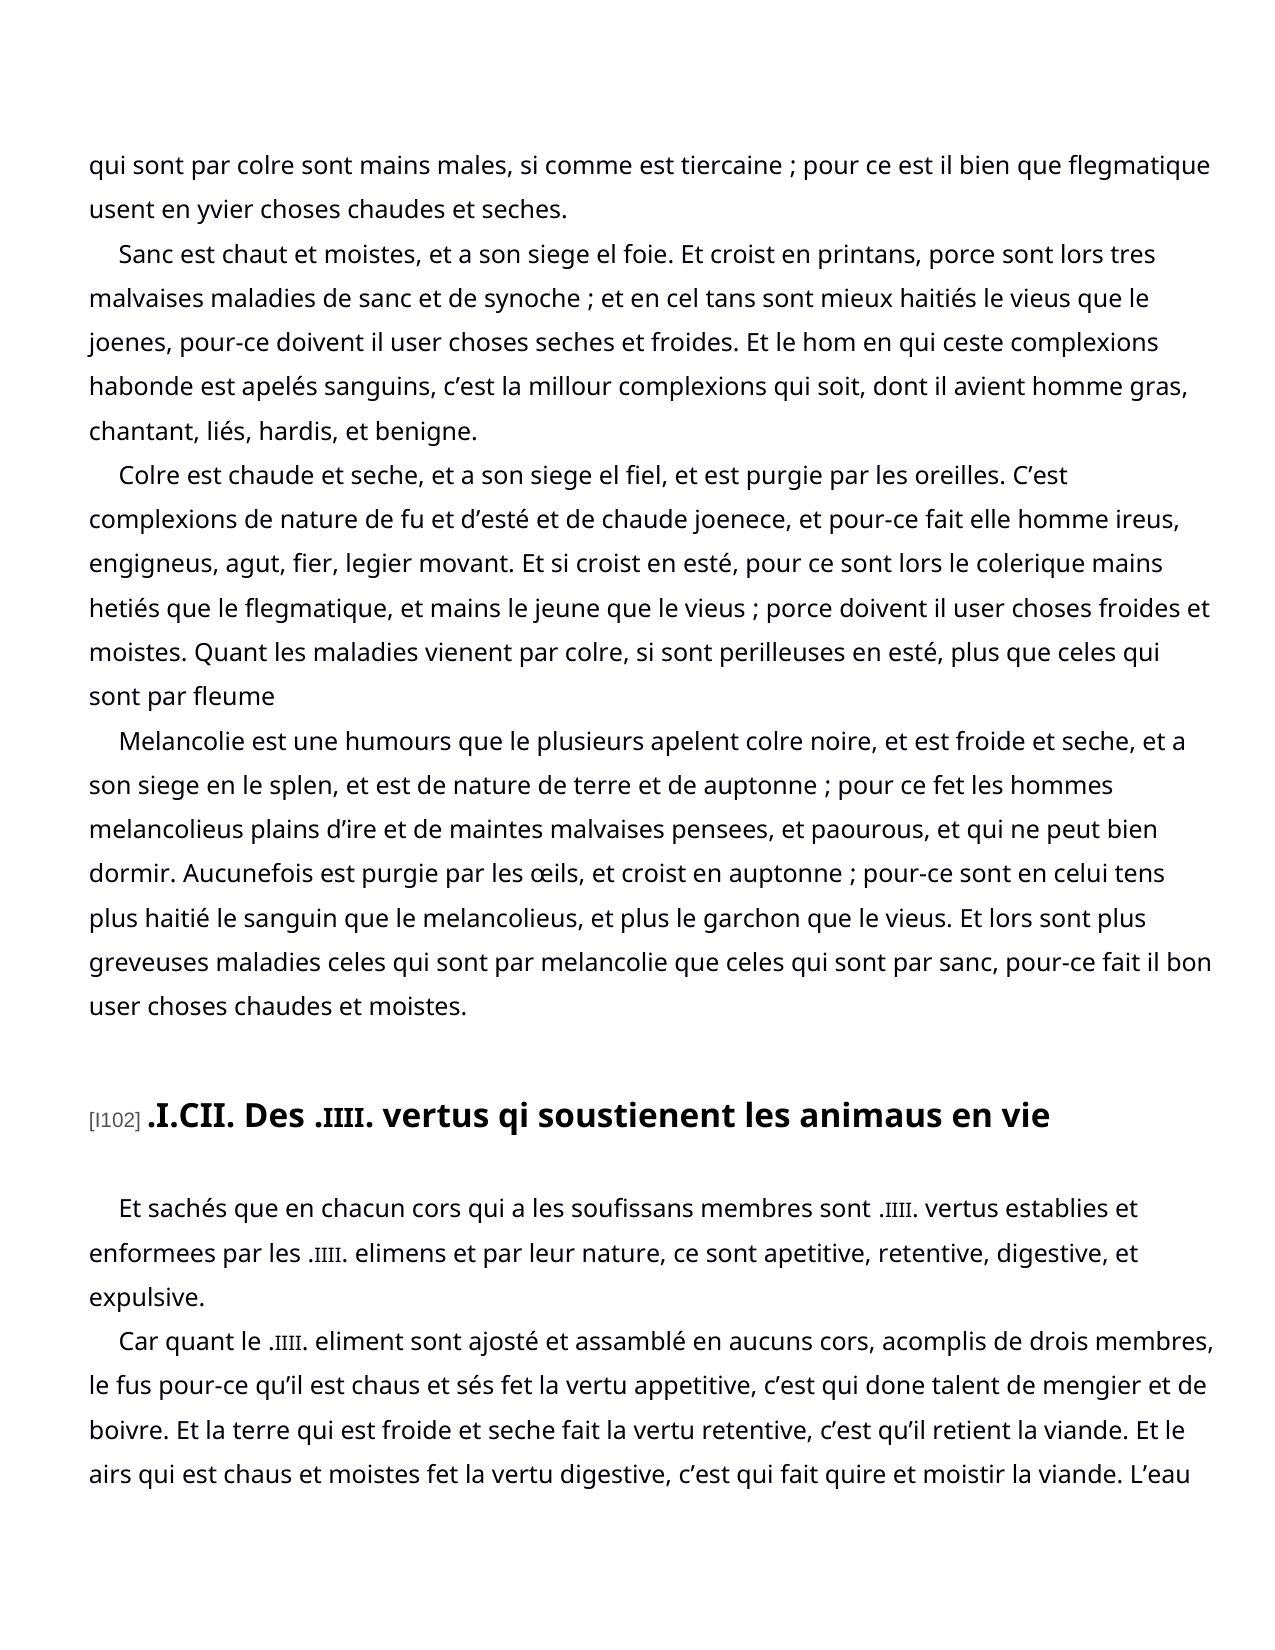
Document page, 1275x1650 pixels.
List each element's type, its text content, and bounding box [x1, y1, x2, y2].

text Sanc est chaut et moistes, et a son siege el foie. Et croist en printans, porce sont lors tres malvaises maladies de sanc et de synoche ; et en cel tans sont mieux haitiés le vieus que le joenes, pour-ce doivent il user choses seches et froides. Et le hom en qui ceste complexions habonde est apelés sanguins, c’est la millour complexions qui soit, dont il avient homme gras, chantant, liés, hardis, et benigne. [89, 236, 1216, 447]
text Melancolie est une humours que le plusieurs apelent colre noire, et est froide et seche, et a son siege en le splen, et est de nature de terre et de auptonne ; pour ce fet les hommes melancolieus plains d’ire et de maintes malvaises pensees, et paourous, et qui ne peut bien dormir. Aucunefois est purgie par les œils, et croist en auptonne ; pour-ce sont en celui tens plus haitié le sanguin que le melancolieus, et plus le garchon que le vieus. Et lors sont plus greveuses maladies celes qui sont par melancolie que celes qui sont par sanc, pour-ce fait il bon user choses chaudes et moistes. [89, 723, 1216, 1023]
text qui sont par colre sont mains males, si comme est tiercaine ; pour ce est il bien que flegmatique usent en yvier choses chaudes et seches. [89, 148, 1216, 226]
text Colre est chaude et seche, et a son siege el fiel, et est purgie par les oreilles. C’est complexions de nature de fu et d’esté et de chaude joenece, et pour-ce fait elle homme ireus, engigneus, agut, fier, legier movant. Et si croist en esté, pour ce sont lors le colerique mains hetiés que le flegmatique, et mains le jeune que le vieus ; porce doivent il user choses froides et moistes. Quant les maladies vienent par colre, si sont perilleuses en esté, plus que celes qui sont par fleume [89, 458, 1216, 713]
text Et sachés que en chacun cors qui a les soufissans membres sont .iiii. vertus establies et enformees par les .iiii. elimens et par leur nature, ce sont apetitive, retentive, digestive, et expulsive. [89, 1191, 1216, 1313]
subtitle [I102] .I.CII. Des .iiii. vertus qi soustienent les animaus en vie [89, 1092, 1216, 1138]
text Car quant le .iiii. eliment sont ajosté et assamblé en aucuns cors, acomplis de drois membres, le fus pour-ce qu’il est chaus et sés fet la vertu appetitive, c’est qui done talent de mengier et de boivre. Et la terre qui est froide et seche fait la vertu retentive, c’est qu’il retient la viande. Et le airs qui est chaus et moistes fet la vertu digestive, c’est qui fait quire et moistir la viande. L’eau [89, 1324, 1216, 1491]
